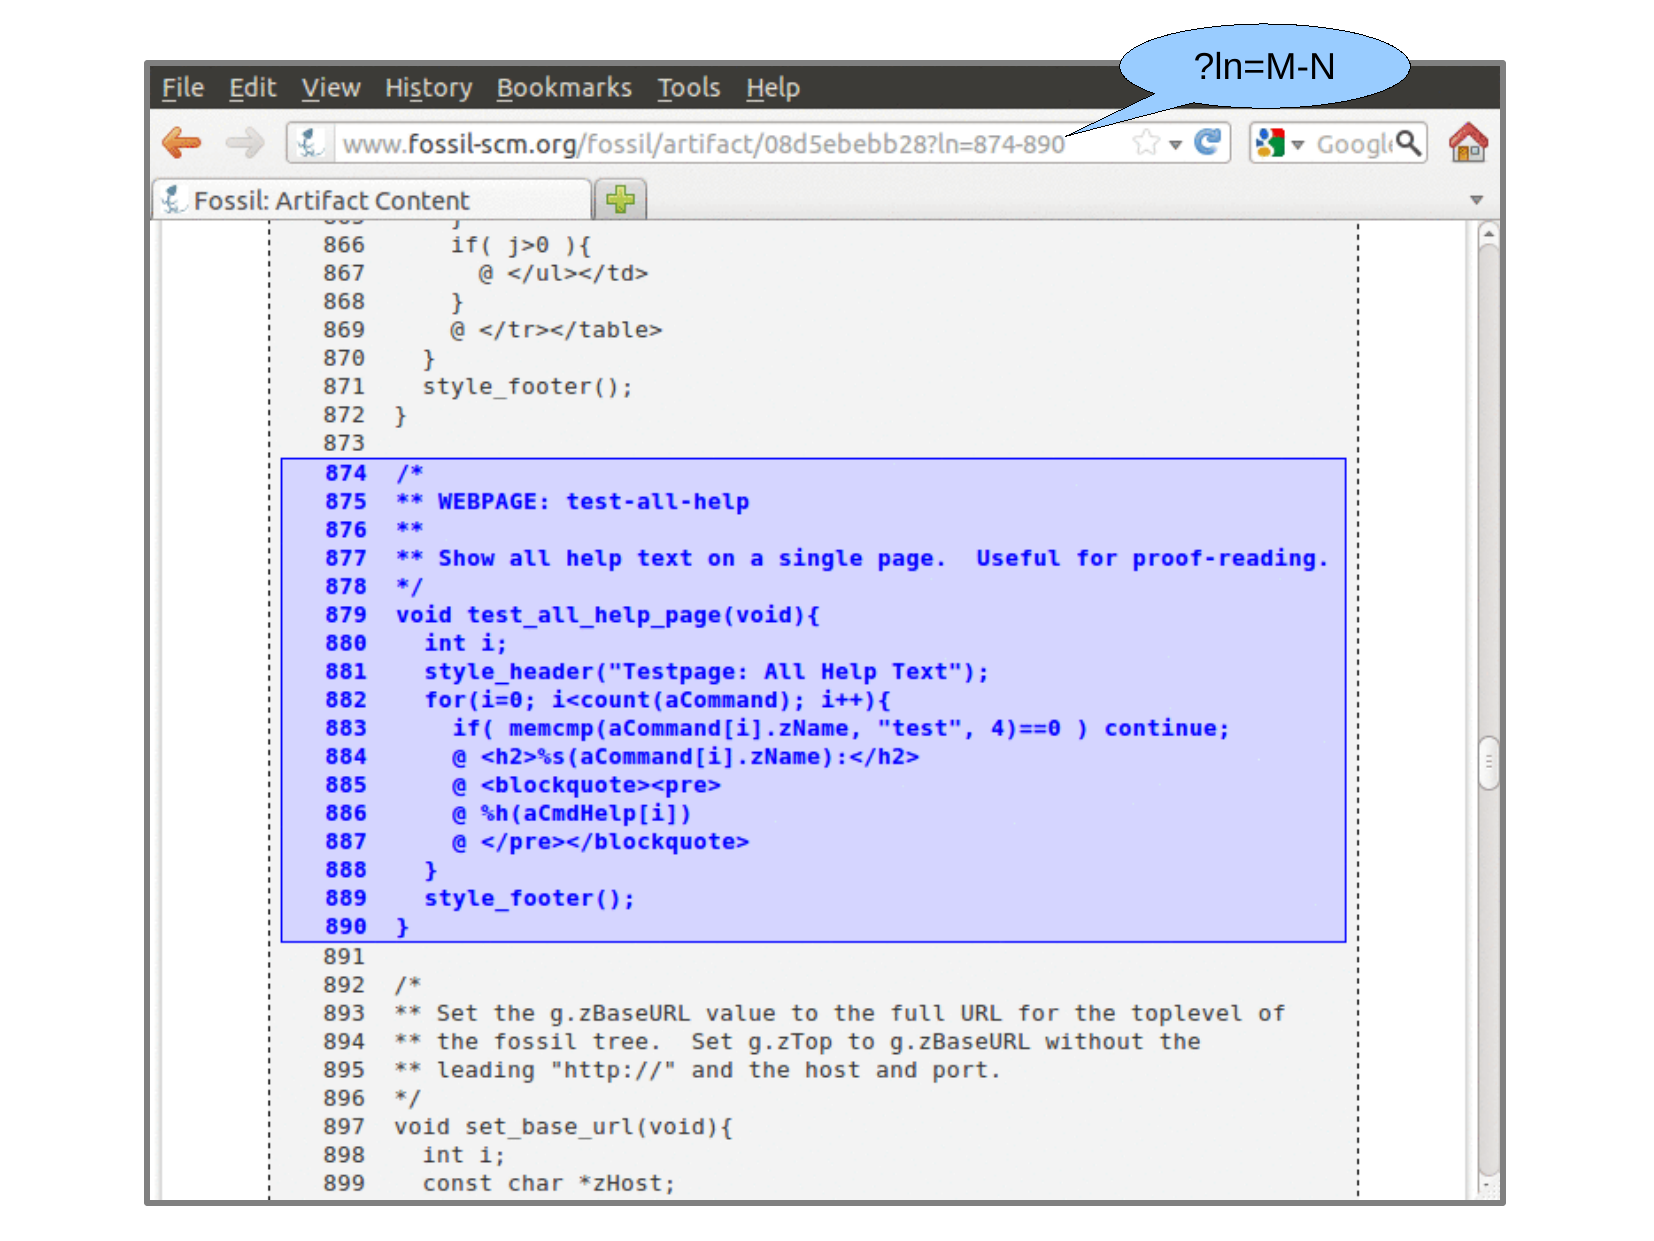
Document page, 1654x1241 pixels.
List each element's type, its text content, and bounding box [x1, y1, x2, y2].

text_box ?ln=M-N [1065, 23, 1411, 137]
picture [150, 66, 1501, 1201]
